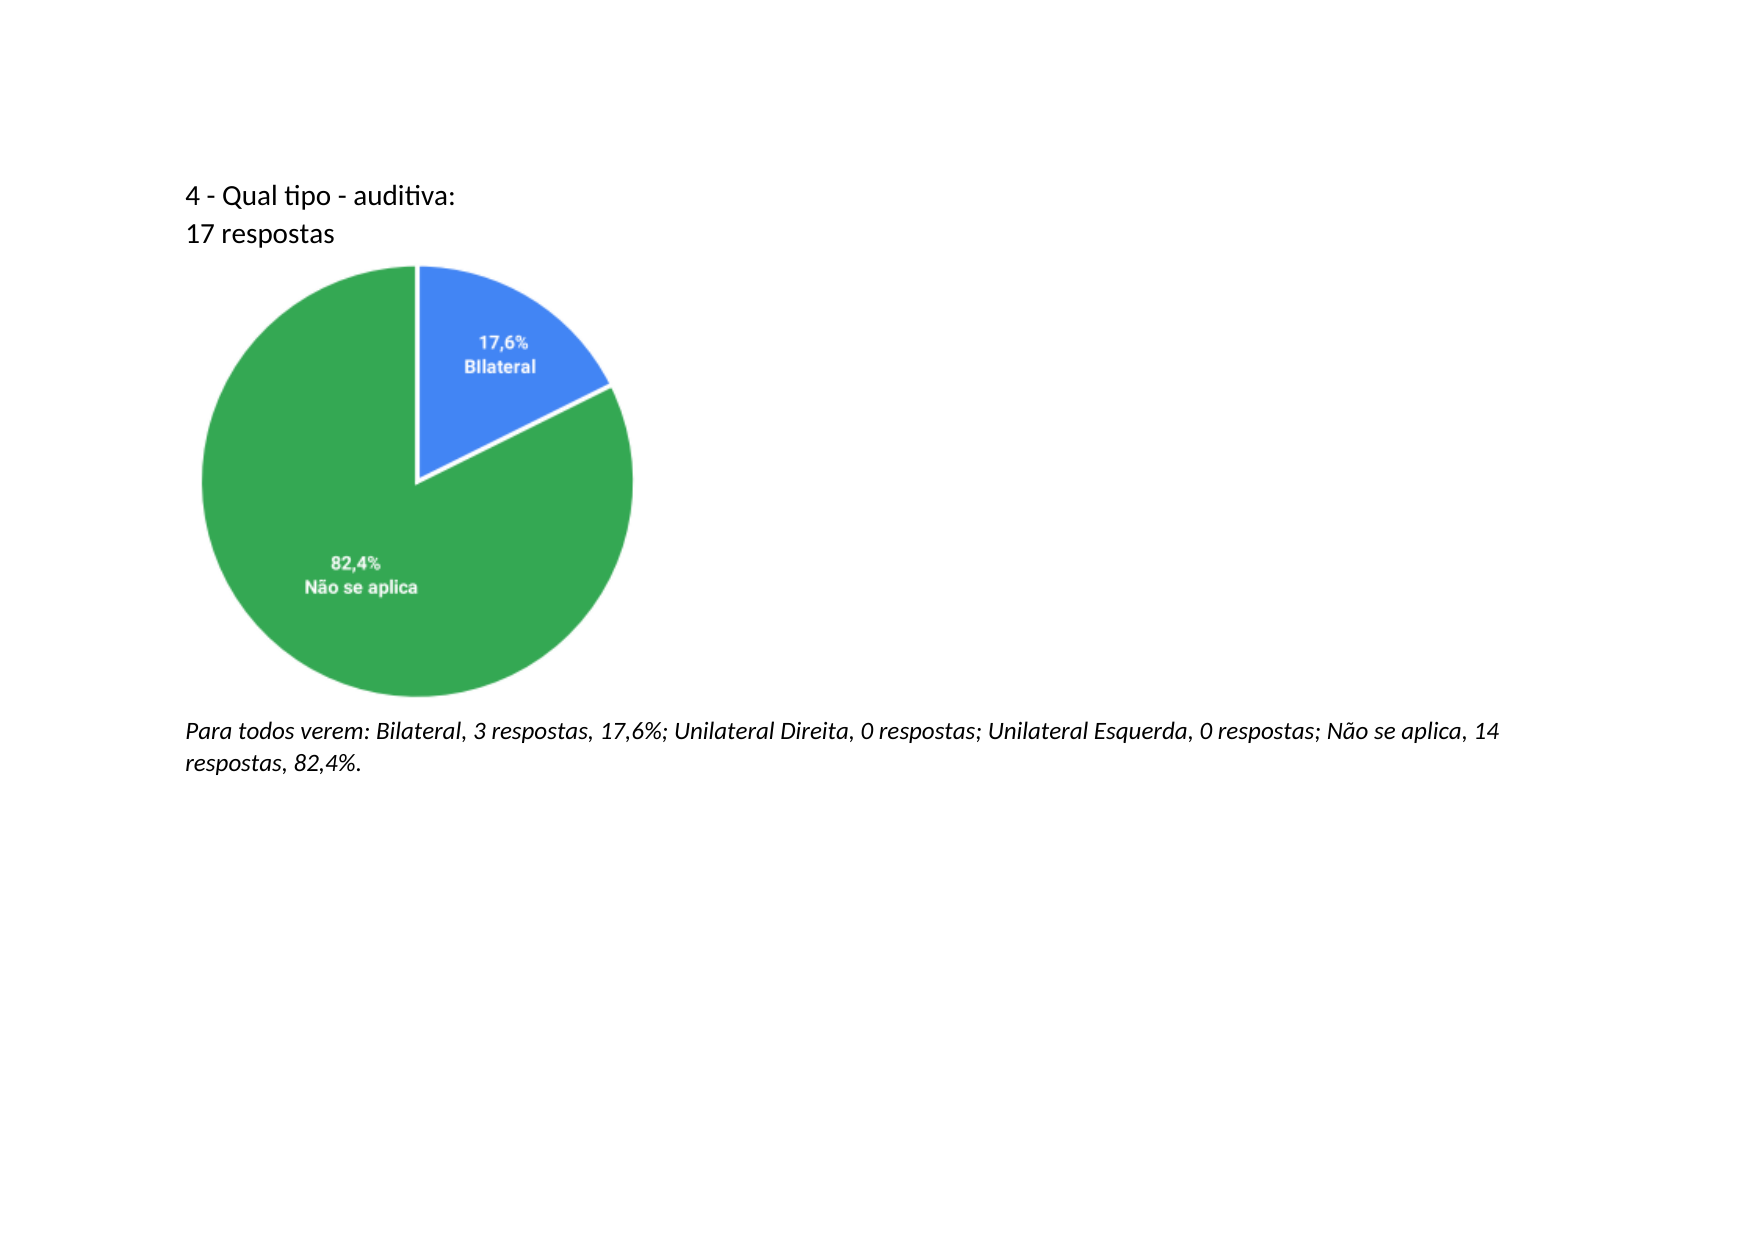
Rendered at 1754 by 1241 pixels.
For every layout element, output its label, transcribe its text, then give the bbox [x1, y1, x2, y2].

text Para todos verem: Bilateral, 3 respostas, 17,6%; Unilateral Direita, 0 respostas; Unilateral Esquerda, 0 respostas; Não se aplica, 14 respostas, 82,4%. [185, 715, 1606, 778]
text 4 - Qual tipo - auditiva: 17 respostas [185, 177, 1606, 251]
